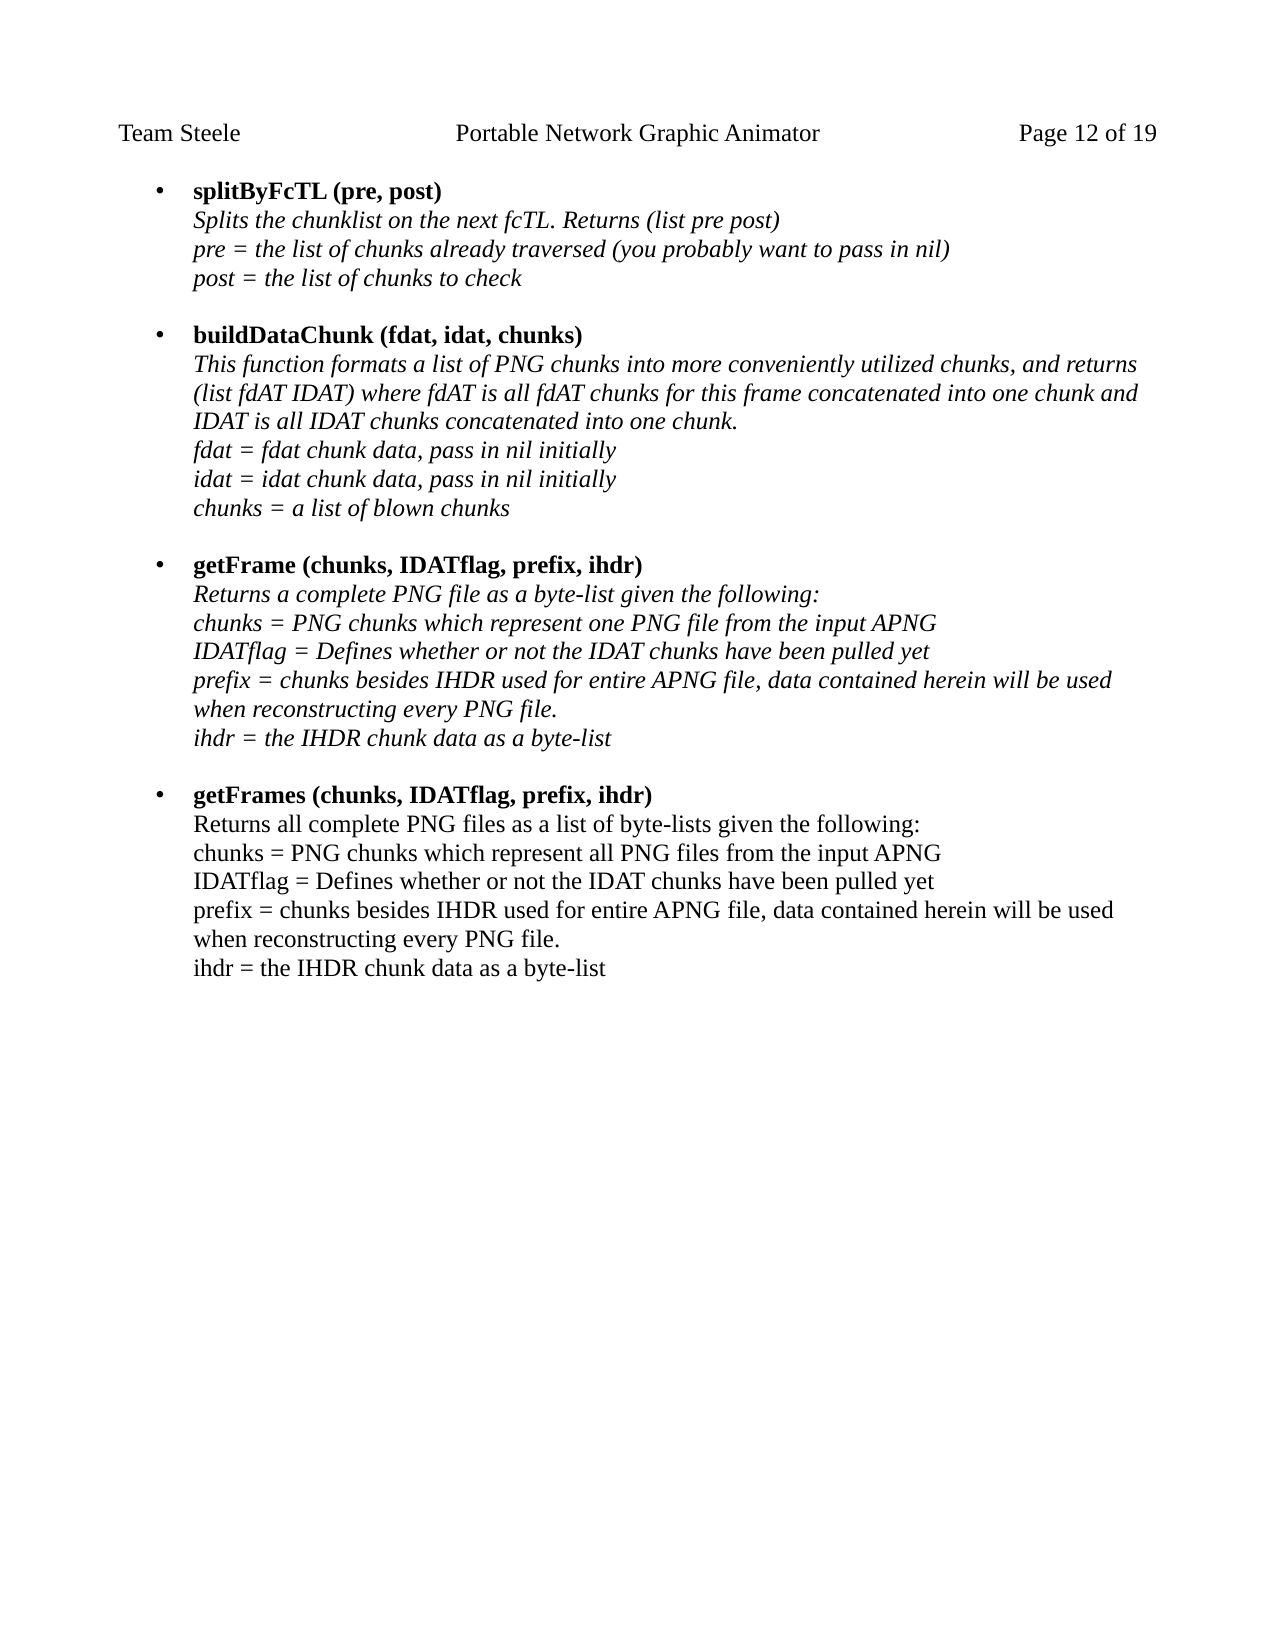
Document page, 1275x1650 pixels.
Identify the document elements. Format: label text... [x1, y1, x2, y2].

list getFrame (chunks, IDATflag, prefix, ihdr) Returns a complete PNG file as a byte-list given the following: chunks = PNG chunks which represent one PNG file from the input APNG IDATflag = Defines whether or not the IDAT chunks have been pulled yet prefix = chunks besides IHDR used for entire APNG file, data contained herein will be used when reconstructing every PNG file. ihdr = the IHDR chunk data as a byte-list [156, 550, 1157, 780]
list splitByFcTL (pre, post) Splits the chunklist on the next fcTL. Returns (list pre post) pre = the list of chunks already traversed (you probably want to pass in nil) post = the list of chunks to check [156, 176, 1157, 320]
list getFrames (chunks, IDATflag, prefix, ihdr) [156, 780, 1157, 809]
list buildDataChunk (fdat, idat, chunks) This function formats a list of PNG chunks into more conveniently utilized chunks, and returns (list fdAT IDAT) where fdAT is all fdAT chunks for this frame concatenated into one chunk and IDAT is all IDAT chunks concatenated into one chunk. fdat = fdat chunk data, pass in nil initially idat = idat chunk data, pass in nil initially chunks = a list of blown chunks [156, 320, 1157, 550]
list Returns all complete PNG files as a list of byte-lists given the following: chunks = PNG chunks which represent all PNG files from the input APNG IDATflag = Defines whether or not the IDAT chunks have been pulled yet prefix = chunks besides IHDR used for entire APNG file, data contained herein will be used when reconstructing every PNG file. ihdr = the IHDR chunk data as a byte-list [156, 809, 1157, 981]
